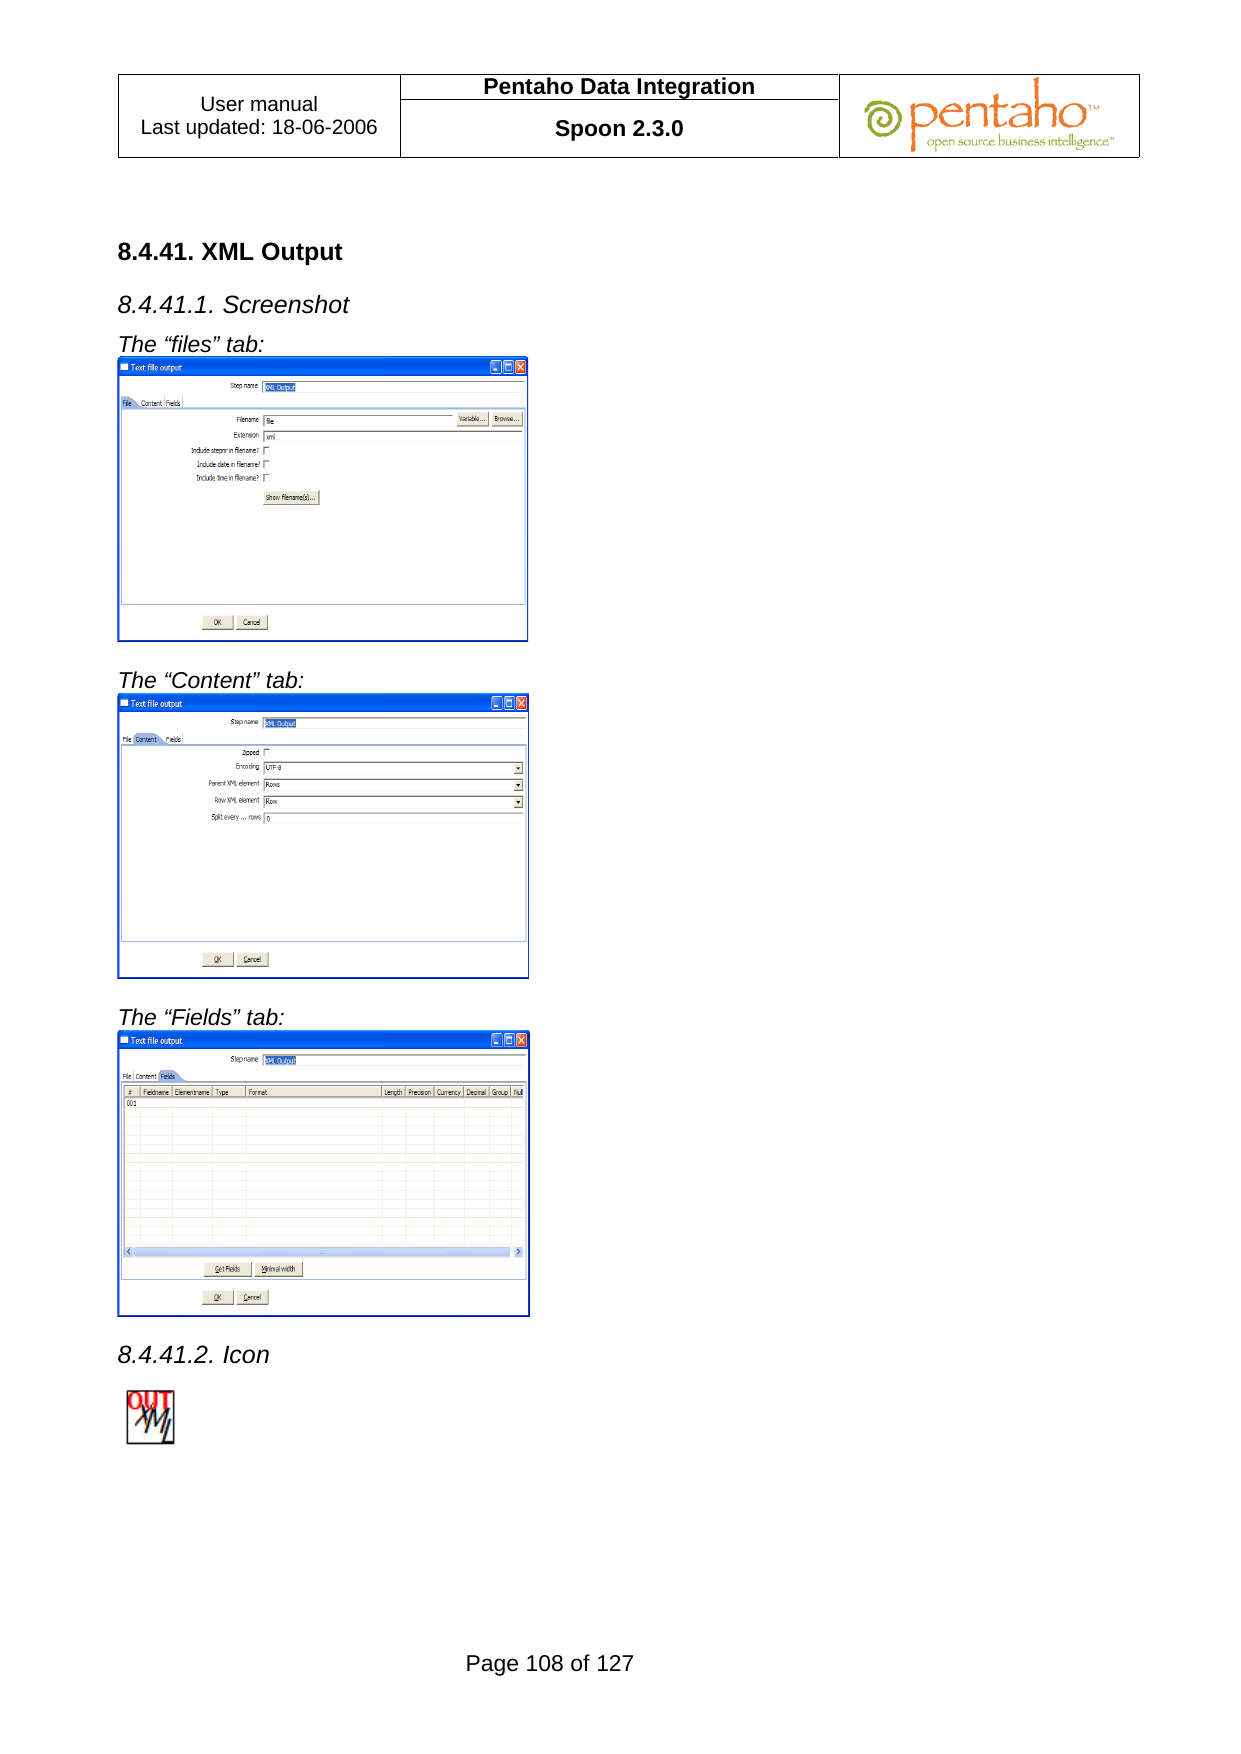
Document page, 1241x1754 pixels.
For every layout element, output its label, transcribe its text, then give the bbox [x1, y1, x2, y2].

text The “files” tab: [117, 331, 1137, 357]
subtitle Screenshot [117, 291, 1137, 319]
text The “Content” tab: [117, 667, 1137, 693]
subtitle Icon [117, 1341, 1137, 1369]
text The “Fields” tab: [117, 1004, 1137, 1030]
subtitle XML Output [117, 238, 1137, 266]
picture [117, 693, 529, 979]
picture [117, 356, 529, 642]
picture [117, 1030, 530, 1317]
